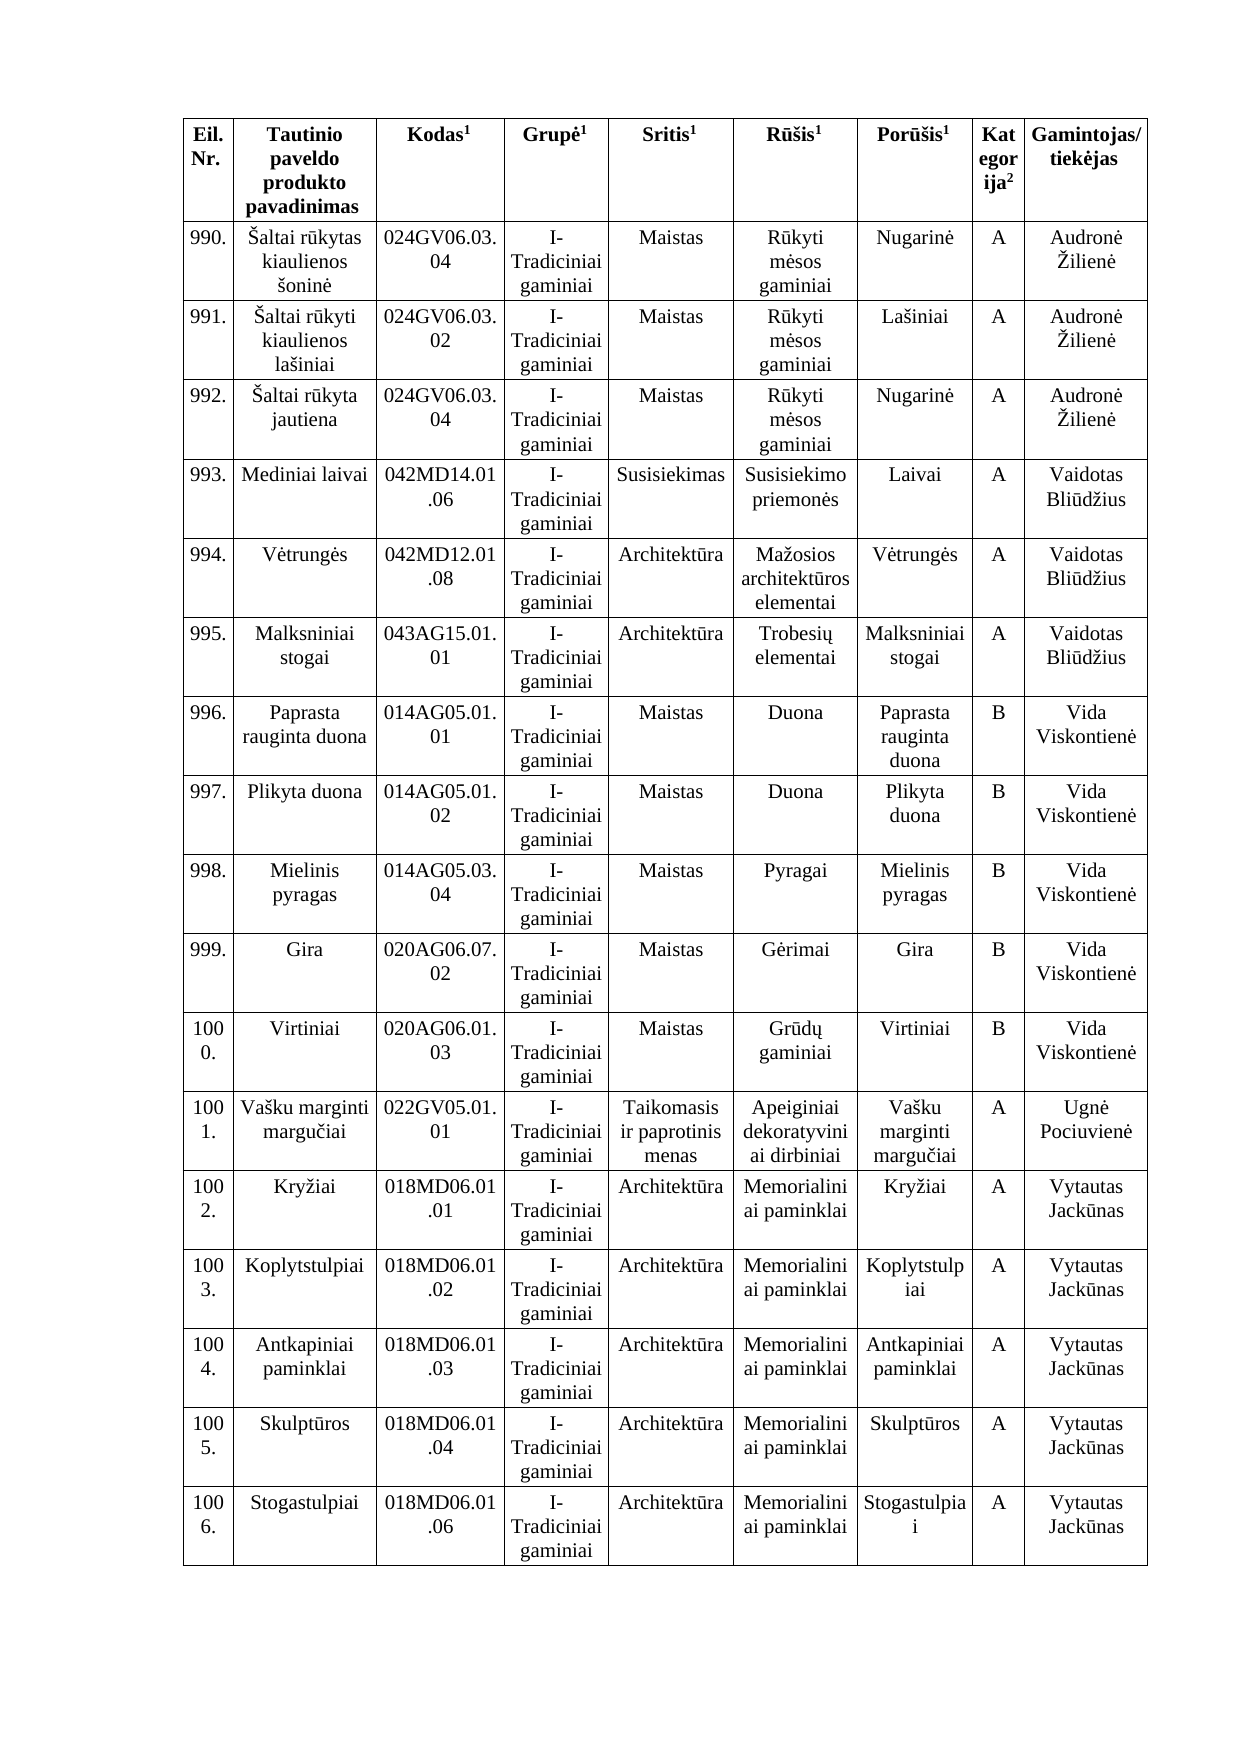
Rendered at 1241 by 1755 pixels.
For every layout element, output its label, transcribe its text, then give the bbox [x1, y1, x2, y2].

table_cell 024GV06.03.04 [377, 222, 504, 300]
table_cell B [973, 1013, 1024, 1091]
table_cell Maistas [609, 380, 733, 458]
table_cell 995. [184, 618, 233, 696]
table_cell 024GV06.03.04 [377, 380, 504, 458]
table_cell 018MD06.01.01 [377, 1171, 504, 1249]
table_header Sritis1 [609, 119, 733, 221]
table_cell Susisiekimo priemonės [734, 460, 857, 537]
table_cell Plikyta duona [234, 776, 376, 854]
table_cell I-Tradiciniai gaminiai [505, 618, 608, 696]
table_header Tautinio paveldo produkto pavadinimas [234, 119, 376, 221]
table_cell Architektūra [609, 1408, 733, 1486]
table_cell Paprasta rauginta duona [858, 697, 972, 775]
table_cell Vaidotas Bliūdžius [1025, 460, 1147, 537]
table_cell I-Tradiciniai gaminiai [505, 697, 608, 775]
table_cell 993. [184, 460, 233, 537]
table_cell Apeiginiai dekoratyviniai dirbiniai [734, 1092, 857, 1170]
table_cell Rūkyti mėsos gaminiai [734, 222, 857, 300]
table_cell Skulptūros [234, 1408, 376, 1486]
table_cell Vaidotas Bliūdžius [1025, 539, 1147, 617]
table_cell B [973, 934, 1024, 1012]
table_cell Vida Viskontienė [1025, 934, 1147, 1012]
table_cell Memorialiniai paminklai [734, 1171, 857, 1249]
table_cell I-Tradiciniai gaminiai [505, 934, 608, 1012]
table_cell B [973, 697, 1024, 775]
table_cell Duona [734, 697, 857, 775]
table_cell 998. [184, 855, 233, 933]
table_cell Vida Viskontienė [1025, 776, 1147, 854]
table_cell B [973, 776, 1024, 854]
table_header Kategorija2 [973, 119, 1024, 221]
table_cell Vytautas Jackūnas [1025, 1329, 1147, 1407]
table_cell Taikomasis ir paprotinis menas [609, 1092, 733, 1170]
table_cell Vėtrungės [858, 539, 972, 617]
table_cell I-Tradiciniai gaminiai [505, 460, 608, 537]
table_cell Vytautas Jackūnas [1025, 1250, 1147, 1328]
table_cell Maistas [609, 1013, 733, 1091]
table_cell A [973, 380, 1024, 458]
table_cell Virtiniai [858, 1013, 972, 1091]
table_cell I-Tradiciniai gaminiai [505, 539, 608, 617]
table_header Rūšis1 [734, 119, 857, 221]
table_header Eil. Nr. [184, 119, 233, 221]
table_cell 997. [184, 776, 233, 854]
table_cell I-Tradiciniai gaminiai [505, 855, 608, 933]
table_cell I-Tradiciniai gaminiai [505, 301, 608, 379]
table_cell Kryžiai [234, 1171, 376, 1249]
table_cell Architektūra [609, 1487, 733, 1565]
table_cell Gira [858, 934, 972, 1012]
table_cell I-Tradiciniai gaminiai [505, 380, 608, 458]
table_cell Kryžiai [858, 1171, 972, 1249]
table_cell Šaltai rūkytas kiaulienos šoninė [234, 222, 376, 300]
table_cell Memorialiniai paminklai [734, 1250, 857, 1328]
table_cell I-Tradiciniai gaminiai [505, 1487, 608, 1565]
table_cell Laivai [858, 460, 972, 537]
table_cell Šaltai rūkyti kiaulienos lašiniai [234, 301, 376, 379]
table_cell Nugarinė [858, 222, 972, 300]
table_cell Stogastulpiai [858, 1487, 972, 1565]
table_cell Vytautas Jackūnas [1025, 1171, 1147, 1249]
table_cell A [973, 539, 1024, 617]
table_header Kodas1 [377, 119, 504, 221]
table_cell 1003. [184, 1250, 233, 1328]
table_cell Audronė Žilienė [1025, 222, 1147, 300]
table_cell I-Tradiciniai gaminiai [505, 222, 608, 300]
table_cell 043AG15.01.01 [377, 618, 504, 696]
table_cell 014AG05.01.02 [377, 776, 504, 854]
table_cell 020AG06.01.03 [377, 1013, 504, 1091]
table_cell Maistas [609, 934, 733, 1012]
table_cell 014AG05.03.04 [377, 855, 504, 933]
table_cell Memorialiniai paminklai [734, 1408, 857, 1486]
table_cell Mielinis pyragas [858, 855, 972, 933]
table_cell Maistas [609, 301, 733, 379]
table_cell I-Tradiciniai gaminiai [505, 1329, 608, 1407]
table_cell Maistas [609, 697, 733, 775]
table_cell A [973, 1329, 1024, 1407]
table_cell Gėrimai [734, 934, 857, 1012]
table_cell Nugarinė [858, 380, 972, 458]
table_cell Mediniai laivai [234, 460, 376, 537]
table_cell Duona [734, 776, 857, 854]
table_cell Architektūra [609, 1171, 733, 1249]
table_cell 1000. [184, 1013, 233, 1091]
table_cell A [973, 1250, 1024, 1328]
table_cell Koplytstulpiai [234, 1250, 376, 1328]
table_cell Mažosios architektūros elementai [734, 539, 857, 617]
table_cell Skulptūros [858, 1408, 972, 1486]
table_cell A [973, 301, 1024, 379]
table_cell 024GV06.03.02 [377, 301, 504, 379]
table_cell 1001. [184, 1092, 233, 1170]
table_cell Paprasta rauginta duona [234, 697, 376, 775]
table_cell I-Tradiciniai gaminiai [505, 1092, 608, 1170]
table_cell I-Tradiciniai gaminiai [505, 1013, 608, 1091]
table_cell 990. [184, 222, 233, 300]
table_cell Gira [234, 934, 376, 1012]
table_cell Antkapiniai paminklai [858, 1329, 972, 1407]
table_cell Architektūra [609, 1250, 733, 1328]
table_cell A [973, 1487, 1024, 1565]
table_cell Ugnė Pociuvienė [1025, 1092, 1147, 1170]
table_cell 020AG06.07.02 [377, 934, 504, 1012]
table_cell Rūkyti mėsos gaminiai [734, 301, 857, 379]
table_cell Audronė Žilienė [1025, 301, 1147, 379]
table_cell I-Tradiciniai gaminiai [505, 1171, 608, 1249]
table_cell Vėtrungės [234, 539, 376, 617]
table_header Porūšis1 [858, 119, 972, 221]
table_cell Memorialiniai paminklai [734, 1487, 857, 1565]
table_cell 018MD06.01.04 [377, 1408, 504, 1486]
table_cell I-Tradiciniai gaminiai [505, 1250, 608, 1328]
table_cell 1006. [184, 1487, 233, 1565]
table_cell A [973, 1408, 1024, 1486]
table_cell Lašiniai [858, 301, 972, 379]
table_cell Rūkyti mėsos gaminiai [734, 380, 857, 458]
table_cell Architektūra [609, 1329, 733, 1407]
table_cell Maistas [609, 776, 733, 854]
table_cell Vašku marginti margučiai [858, 1092, 972, 1170]
table_cell Plikyta duona [858, 776, 972, 854]
table_cell A [973, 460, 1024, 537]
table_cell Vytautas Jackūnas [1025, 1487, 1147, 1565]
table_cell 042MD14.01.06 [377, 460, 504, 537]
table_header Gamintojas/ tiekėjas [1025, 119, 1147, 221]
table_cell Mielinis pyragas [234, 855, 376, 933]
table_cell Vida Viskontienė [1025, 1013, 1147, 1091]
table_cell Audronė Žilienė [1025, 380, 1147, 458]
table_cell Maistas [609, 222, 733, 300]
table_cell 992. [184, 380, 233, 458]
table_cell Pyragai [734, 855, 857, 933]
table_cell Trobesių elementai [734, 618, 857, 696]
table_cell A [973, 618, 1024, 696]
table_cell Koplytstulpiai [858, 1250, 972, 1328]
table_cell 996. [184, 697, 233, 775]
table_cell A [973, 1171, 1024, 1249]
table_cell Virtiniai [234, 1013, 376, 1091]
table_cell 014AG05.01.01 [377, 697, 504, 775]
table_cell 018MD06.01.02 [377, 1250, 504, 1328]
table_cell 042MD12.01.08 [377, 539, 504, 617]
table_cell A [973, 1092, 1024, 1170]
table_cell 999. [184, 934, 233, 1012]
table_cell 1005. [184, 1408, 233, 1486]
table_cell Vida Viskontienė [1025, 697, 1147, 775]
table_cell Architektūra [609, 539, 733, 617]
table_cell I-Tradiciniai gaminiai [505, 776, 608, 854]
table_cell Vida Viskontienė [1025, 855, 1147, 933]
table_cell 022GV05.01.01 [377, 1092, 504, 1170]
table_cell 1002. [184, 1171, 233, 1249]
table_cell 991. [184, 301, 233, 379]
table_cell 018MD06.01.03 [377, 1329, 504, 1407]
table_cell Memorialiniai paminklai [734, 1329, 857, 1407]
table_cell Vaidotas Bliūdžius [1025, 618, 1147, 696]
table_cell Grūdų gaminiai [734, 1013, 857, 1091]
table_cell Vašku marginti margučiai [234, 1092, 376, 1170]
table_header Grupė1 [505, 119, 608, 221]
table_cell Antkapiniai paminklai [234, 1329, 376, 1407]
table_cell Susisiekimas [609, 460, 733, 537]
table_cell Architektūra [609, 618, 733, 696]
table_cell Vytautas Jackūnas [1025, 1408, 1147, 1486]
table_cell Maistas [609, 855, 733, 933]
table_cell Malksniniai stogai [858, 618, 972, 696]
table_cell A [973, 222, 1024, 300]
table_cell 994. [184, 539, 233, 617]
table_cell I-Tradiciniai gaminiai [505, 1408, 608, 1486]
table_cell Šaltai rūkyta jautiena [234, 380, 376, 458]
table_cell B [973, 855, 1024, 933]
table_cell 1004. [184, 1329, 233, 1407]
table_cell Stogastulpiai [234, 1487, 376, 1565]
table_cell Malksniniai stogai [234, 618, 376, 696]
table_cell 018MD06.01.06 [377, 1487, 504, 1565]
